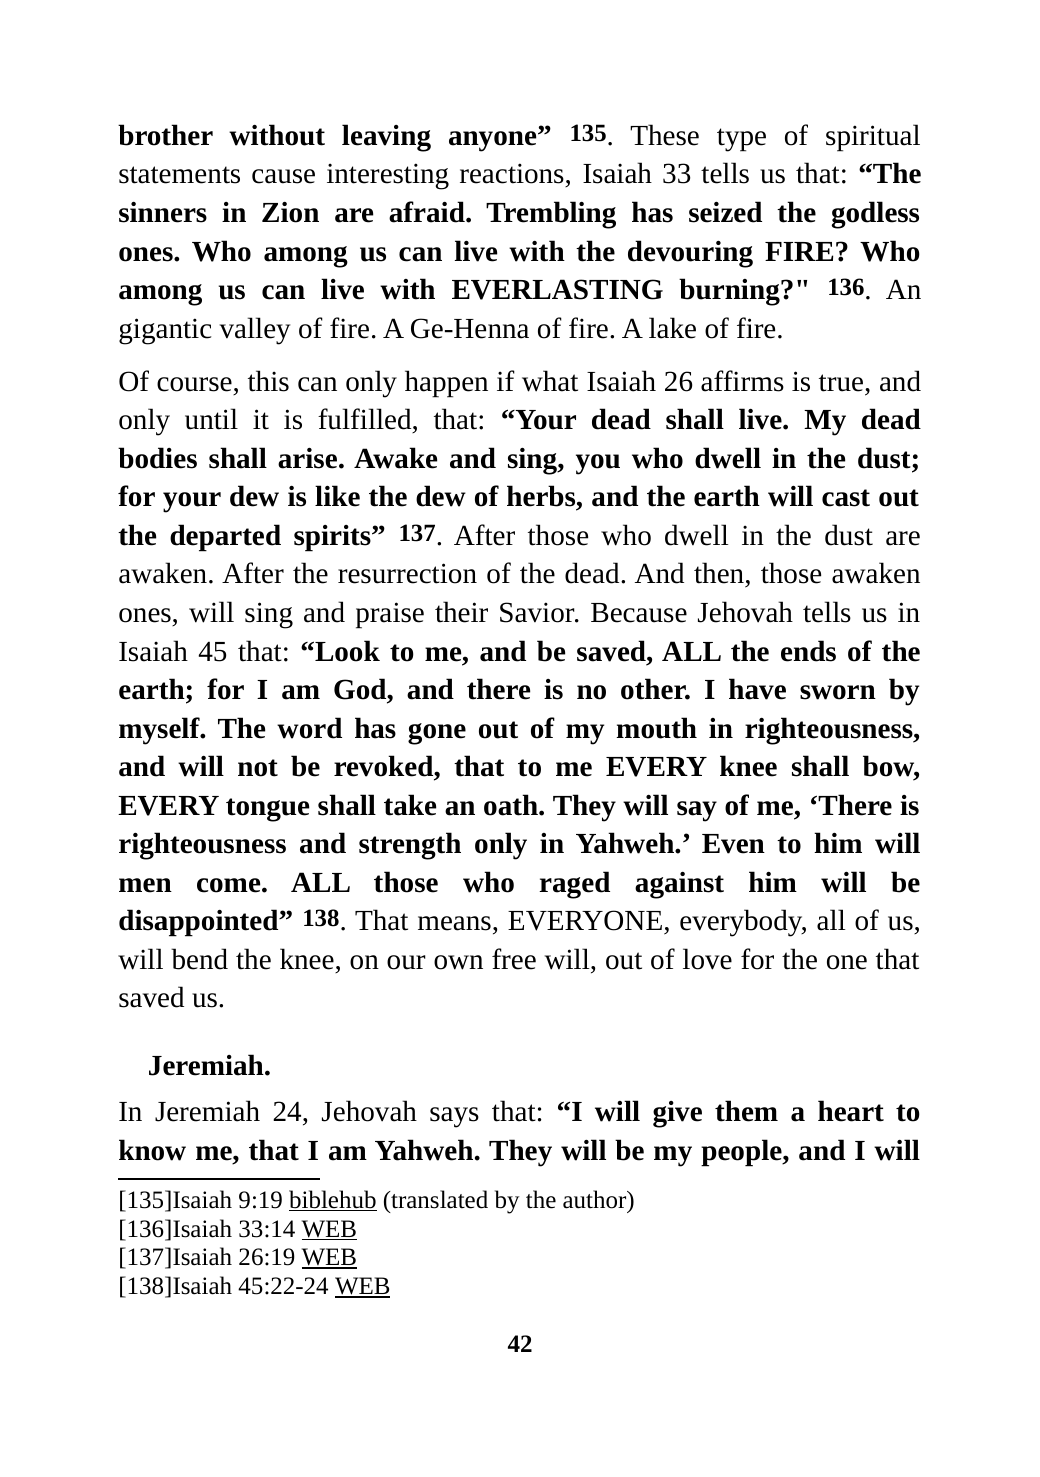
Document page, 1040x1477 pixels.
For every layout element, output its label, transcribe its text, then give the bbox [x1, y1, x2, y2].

text Of course, this can only happen if what Isaiah 26 affirms is true, and only until it is fulfilled, that: “Your dead shall live. My dead bodies shall arise. Awake and sing, you who dwell in the dust; for your dew is like the dew of herbs, and the earth will cast out the departed spirits” . After those who dwell in the dust are awaken. After the resurrection of the dead. And then, those awaken ones, will sing and praise their Savior. Because Jehovah tells us in Isaiah 45 that: “Look to me, and be saved, ALL the ends of the earth; for I am God, and there is no other. I have sworn by myself. The word has gone out of my mouth in righteousness, and will not be revoked, that to me EVERY knee shall bow, EVERY tongue shall take an oath. They will say of me, ‘There is righteousness and strength only in Yahweh.’ Even to him will men come. ALL those who raged against him will be disappointed” . That means, EVERYONE, everybody, all of us, will bend the knee, on our own free will, out of love for the one that saved us. [118, 364, 921, 1014]
text Isaiah 45:22-24 WEB [118, 1271, 921, 1300]
text In Jeremiah 24, Jehovah says that: “I will give them a heart to know me, that I am Yahweh. They will be my people, and I will [118, 1094, 921, 1166]
subtitle Jeremiah. [148, 1048, 921, 1082]
text Isaiah 26:19 WEB [118, 1242, 921, 1271]
text Isaiah 9:19 biblehub (translated by the author) [118, 1185, 921, 1214]
text brother without leaving anyone” . These type of spiritual statements cause interesting reactions, Isaiah 33 tells us that: “The sinners in Zion are afraid. Trembling has seized the godless ones. Who among us can live with the devouring FIRE? Who among us can live with EVERLASTING burning?" . An gigantic valley of fire. A Ge-Henna of fire. A lake of fire. [118, 118, 921, 344]
text Isaiah 33:14 WEB [118, 1214, 921, 1242]
